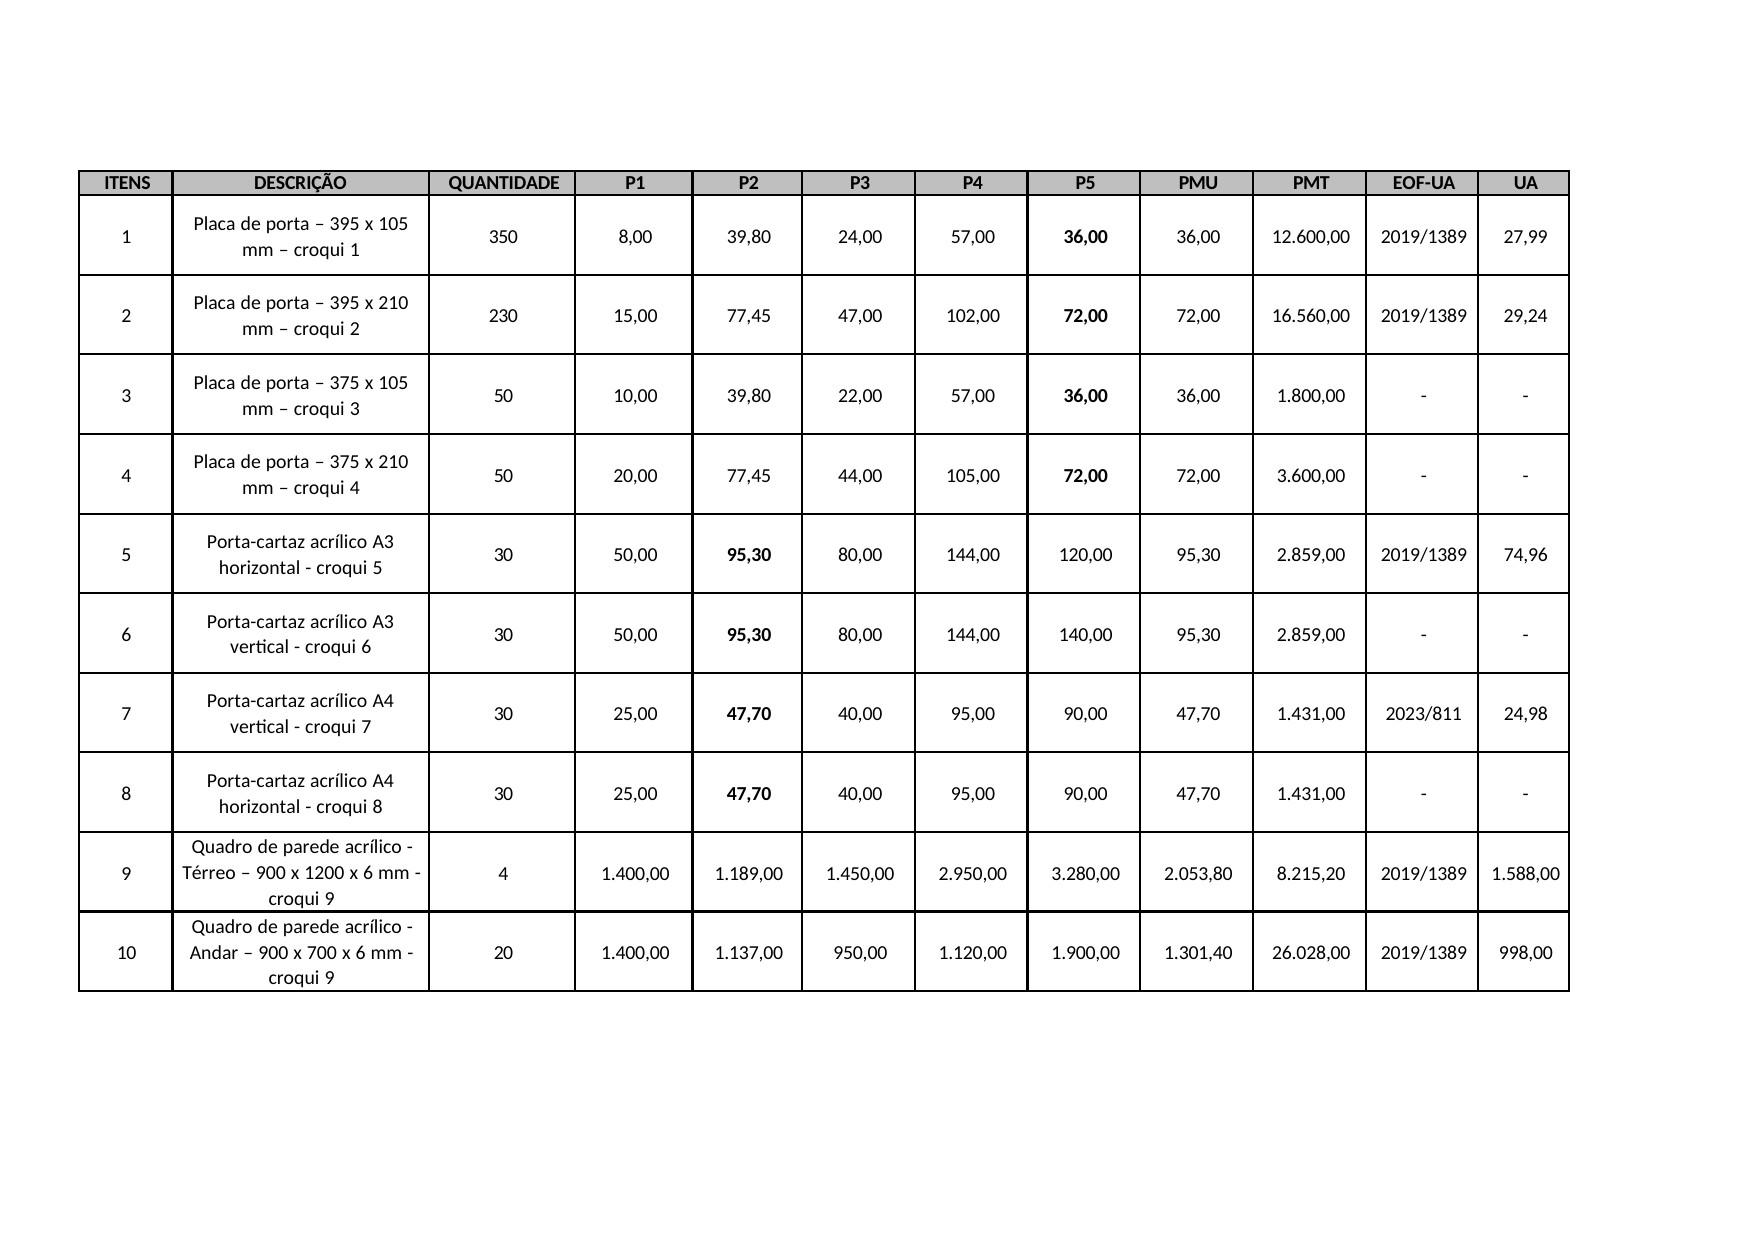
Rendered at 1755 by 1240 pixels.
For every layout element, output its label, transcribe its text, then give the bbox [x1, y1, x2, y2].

table_cell 50 [430, 435, 574, 512]
table_cell 2 [80, 276, 171, 353]
table_cell 95,30 [1141, 594, 1252, 672]
table_cell 3.600,00 [1254, 435, 1365, 512]
table_cell Porta-cartaz acrílico A4 horizontal - croqui 8 [174, 753, 428, 831]
table_cell 27,99 [1479, 196, 1568, 274]
table_cell 3 [80, 355, 171, 433]
table_cell 1.120,00 [916, 913, 1026, 990]
table_header P4 [916, 172, 1026, 194]
table_cell 144,00 [916, 515, 1026, 592]
table_cell Placa de porta – 375 x 210 mm – croqui 4 [174, 435, 428, 512]
table_cell - [1367, 753, 1477, 831]
table_cell 8.215,20 [1254, 833, 1365, 910]
table_cell - [1367, 355, 1477, 433]
table_cell Placa de porta – 395 x 210 mm – croqui 2 [174, 276, 428, 353]
table_cell 144,00 [916, 594, 1026, 672]
table_cell Quadro de parede acrílico - Andar – 900 x 700 x 6 mm - croqui 9 [174, 913, 428, 990]
table_cell Porta-cartaz acrílico A4 vertical - croqui 7 [174, 674, 428, 751]
table_cell 44,00 [803, 435, 914, 512]
table_cell 1.431,00 [1254, 674, 1365, 751]
table_cell 8 [80, 753, 171, 831]
table_cell 25,00 [576, 753, 691, 831]
table_cell 77,45 [694, 435, 801, 512]
table_cell 90,00 [1029, 674, 1139, 751]
table_cell Porta-cartaz acrílico A3 vertical - croqui 6 [174, 594, 428, 672]
table_cell 950,00 [803, 913, 914, 990]
table_cell 77,45 [694, 276, 801, 353]
table_cell 120,00 [1029, 515, 1139, 592]
table_cell 2019/1389 [1367, 196, 1477, 274]
table_header P3 [803, 172, 914, 194]
table_cell 47,70 [694, 753, 801, 831]
table_cell 1.800,00 [1254, 355, 1365, 433]
table_cell 36,00 [1141, 196, 1252, 274]
table_cell Placa de porta – 395 x 105 mm – croqui 1 [174, 196, 428, 274]
table_cell 6 [80, 594, 171, 672]
table_cell 72,00 [1029, 435, 1139, 512]
table_cell 105,00 [916, 435, 1026, 512]
table_cell 350 [430, 196, 574, 274]
table_cell 230 [430, 276, 574, 353]
table_cell 2.053,80 [1141, 833, 1252, 910]
table_cell 95,00 [916, 753, 1026, 831]
table_cell 36,00 [1029, 355, 1139, 433]
table_cell 39,80 [694, 196, 801, 274]
table_cell 95,30 [1141, 515, 1252, 592]
table_cell 2019/1389 [1367, 913, 1477, 990]
table_cell 72,00 [1029, 276, 1139, 353]
table_cell - [1367, 435, 1477, 512]
table_cell 1.137,00 [694, 913, 801, 990]
table_cell 2.859,00 [1254, 515, 1365, 592]
table_cell 998,00 [1479, 913, 1568, 990]
table_cell 4 [80, 435, 171, 512]
table_cell 57,00 [916, 355, 1026, 433]
table_cell 95,30 [694, 515, 801, 592]
table_cell 1.189,00 [694, 833, 801, 910]
table_header P1 [576, 172, 691, 194]
table_cell 47,70 [1141, 753, 1252, 831]
table_cell 36,00 [1141, 355, 1252, 433]
table_cell 20 [430, 913, 574, 990]
table_cell 5 [80, 515, 171, 592]
table_cell 24,98 [1479, 674, 1568, 751]
table_cell 1.431,00 [1254, 753, 1365, 831]
table_cell 30 [430, 753, 574, 831]
table_cell - [1479, 594, 1568, 672]
table_cell 2019/1389 [1367, 515, 1477, 592]
table_cell 80,00 [803, 594, 914, 672]
table_cell 4 [430, 833, 574, 910]
table_cell 72,00 [1141, 435, 1252, 512]
table_cell Placa de porta – 375 x 105 mm – croqui 3 [174, 355, 428, 433]
table_cell 50 [430, 355, 574, 433]
table_cell 3.280,00 [1029, 833, 1139, 910]
table_header P2 [694, 172, 801, 194]
table_cell 7 [80, 674, 171, 751]
table_cell 2.950,00 [916, 833, 1026, 910]
table_cell - [1367, 594, 1477, 672]
table_header PMT [1254, 172, 1365, 194]
table_header P5 [1029, 172, 1139, 194]
table_cell 1.900,00 [1029, 913, 1139, 990]
table_cell 22,00 [803, 355, 914, 433]
table_cell 9 [80, 833, 171, 910]
table_cell 20,00 [576, 435, 691, 512]
table_cell 1.400,00 [576, 913, 691, 990]
table_cell 2023/811 [1367, 674, 1477, 751]
table_cell 2019/1389 [1367, 276, 1477, 353]
table_header QUANTIDADE [430, 172, 574, 194]
table_cell 47,70 [694, 674, 801, 751]
table_cell 10,00 [576, 355, 691, 433]
table_cell 47,00 [803, 276, 914, 353]
table_cell 8,00 [576, 196, 691, 274]
table_cell 16.560,00 [1254, 276, 1365, 353]
table_cell 2.859,00 [1254, 594, 1365, 672]
table_cell 30 [430, 515, 574, 592]
table_cell 72,00 [1141, 276, 1252, 353]
table_cell 80,00 [803, 515, 914, 592]
table_cell 36,00 [1029, 196, 1139, 274]
table_cell 25,00 [576, 674, 691, 751]
table_header EOF-UA [1367, 172, 1477, 194]
table_cell 29,24 [1479, 276, 1568, 353]
table_header DESCRIÇÃO [174, 172, 428, 194]
table_cell 1.588,00 [1479, 833, 1568, 910]
table_cell 50,00 [576, 594, 691, 672]
table_cell 30 [430, 674, 574, 751]
table_cell Quadro de parede acrílico - Térreo – 900 x 1200 x 6 mm - croqui 9 [174, 833, 428, 910]
table_header UA [1479, 172, 1568, 194]
table_cell 50,00 [576, 515, 691, 592]
table_cell Porta-cartaz acrílico A3 horizontal - croqui 5 [174, 515, 428, 592]
table_cell 30 [430, 594, 574, 672]
table_cell - [1479, 753, 1568, 831]
table_header PMU [1141, 172, 1252, 194]
table_header ITENS [80, 172, 171, 194]
table_cell - [1479, 435, 1568, 512]
table_cell 1.400,00 [576, 833, 691, 910]
table_cell 95,30 [694, 594, 801, 672]
table_cell 2019/1389 [1367, 833, 1477, 910]
table_cell 12.600,00 [1254, 196, 1365, 274]
table_cell 47,70 [1141, 674, 1252, 751]
table_cell 1.450,00 [803, 833, 914, 910]
table_cell 102,00 [916, 276, 1026, 353]
table_cell 40,00 [803, 753, 914, 831]
table_cell 57,00 [916, 196, 1026, 274]
table_cell 74,96 [1479, 515, 1568, 592]
table_cell 40,00 [803, 674, 914, 751]
table_cell 1.301,40 [1141, 913, 1252, 990]
table_cell 95,00 [916, 674, 1026, 751]
table_cell 140,00 [1029, 594, 1139, 672]
table_cell 39,80 [694, 355, 801, 433]
table_cell 26.028,00 [1254, 913, 1365, 990]
table_cell 1 [80, 196, 171, 274]
table_cell - [1479, 355, 1568, 433]
table_cell 90,00 [1029, 753, 1139, 831]
table_cell 24,00 [803, 196, 914, 274]
table_cell 15,00 [576, 276, 691, 353]
table_cell 10 [80, 913, 171, 990]
